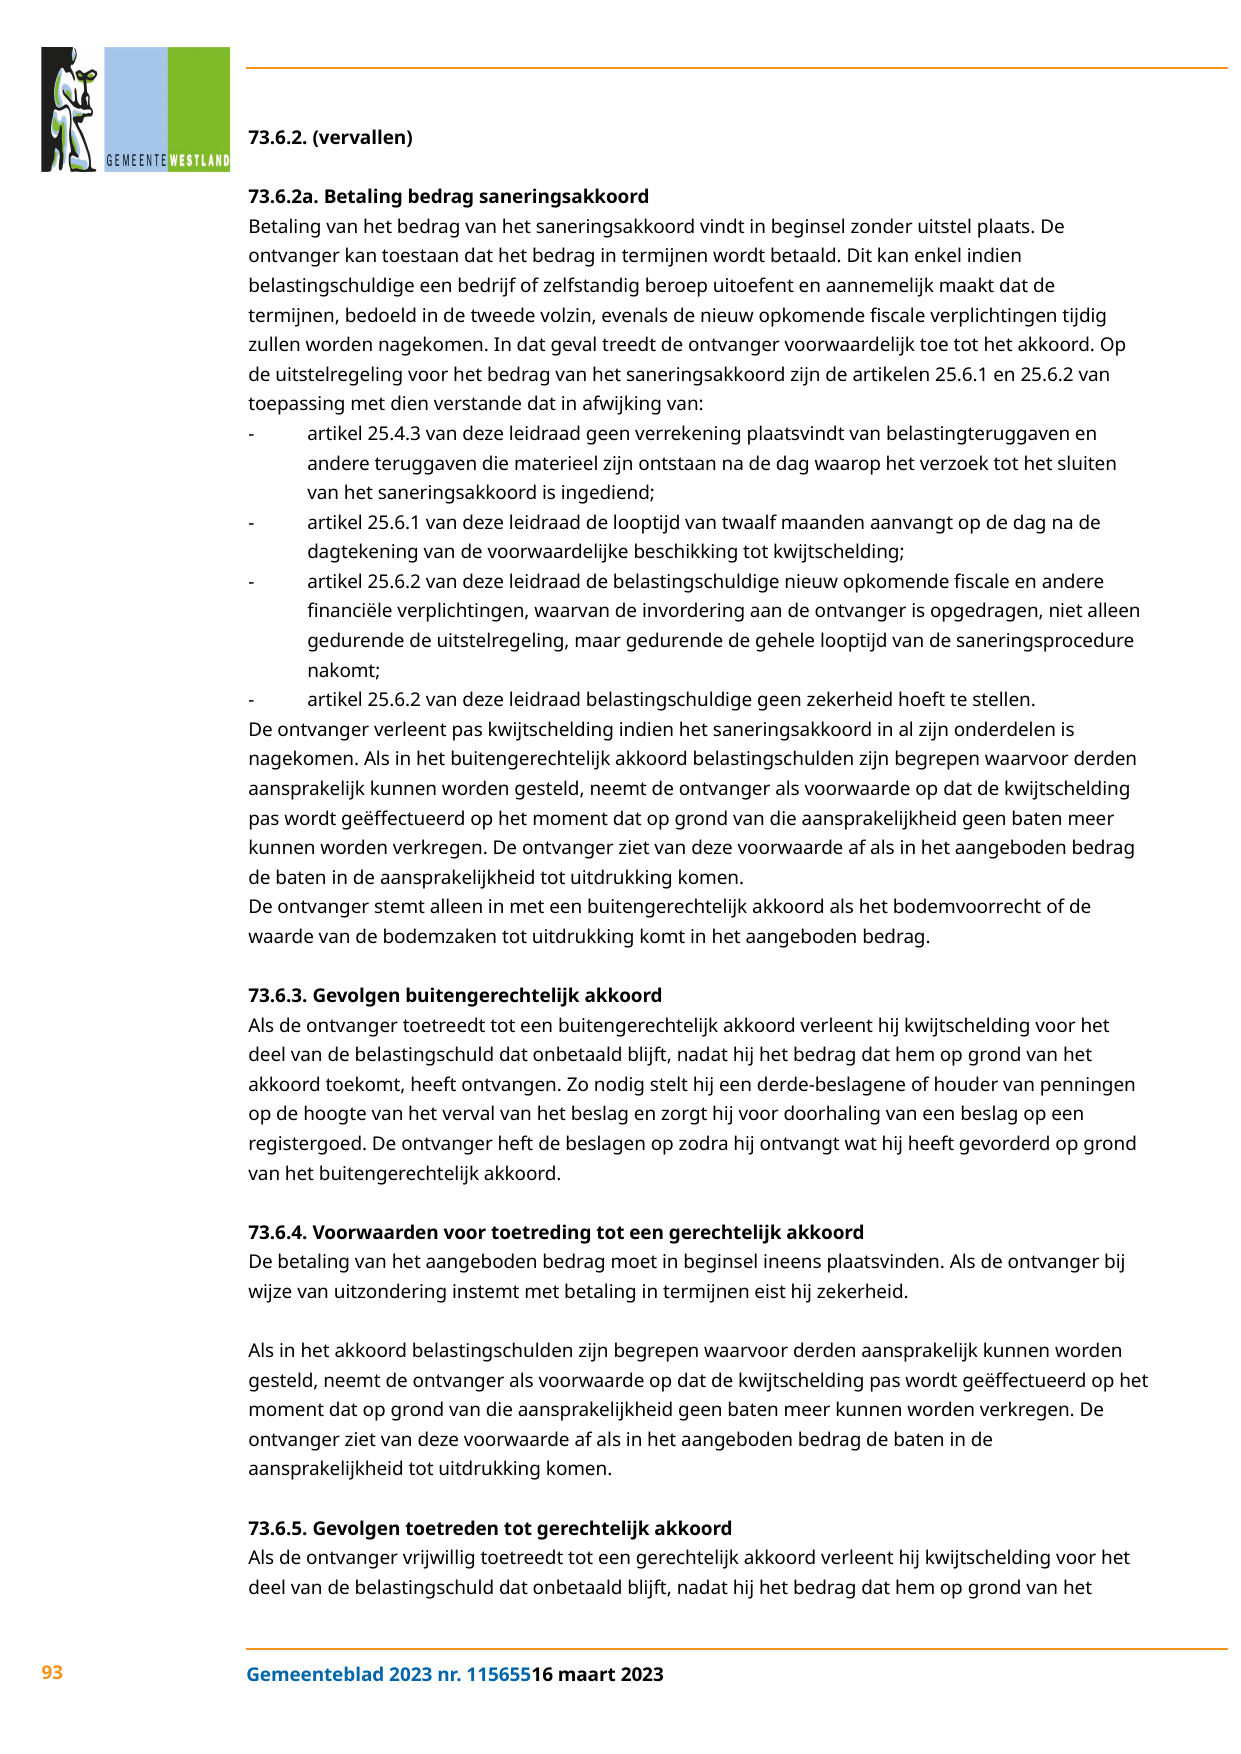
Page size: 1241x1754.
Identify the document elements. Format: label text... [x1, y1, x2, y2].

list artikel 25.4.3 van deze leidraad geen verrekening plaatsvindt van belastingteruggaven en andere teruggaven die materieel zijn ontstaan na de dag waarop het verzoek tot het sluiten van het saneringsakkoord is ingediend; [248, 420, 1152, 505]
text De betaling van het aangeboden bedrag moet in beginsel ineens plaatsvinden. Als de ontvanger bij wijze van uitzondering instemt met betaling in termijnen eist hij zekerheid. [248, 1248, 1152, 1304]
text 73.6.3. Gevolgen buitengerechtelijk akkoord [248, 982, 1152, 1008]
text 73.6.4. Voorwaarden voor toetreding tot een gerechtelijk akkoord [248, 1219, 1152, 1245]
picture [41, 47, 231, 172]
text 73.6.5. Gevolgen toetreden tot gerechtelijk akkoord [248, 1515, 1152, 1541]
text Als de ontvanger vrijwillig toetreedt tot een gerechtelijk akkoord verleent hij kwijtschelding voor het deel van de belastingschuld dat onbetaald blijft, nadat hij het bedrag dat hem op grond van het [248, 1544, 1152, 1600]
text Als de ontvanger toetreedt tot een buitengerechtelijk akkoord verleent hij kwijtschelding voor het deel van de belastingschuld dat onbetaald blijft, nadat hij het bedrag dat hem op grond van het akkoord toekomt, heeft ontvangen. Zo nodig stelt hij een derde-beslagene of houder van penningen op de hoogte van het verval van het beslag en zorgt hij voor doorhaling van een beslag op een registergoed. De ontvanger heft de beslagen op zodra hij ontvangt wat hij heeft gevorderd op grond van het buitengerechtelijk akkoord. [248, 1012, 1152, 1186]
text De ontvanger verleent pas kwijtschelding indien het saneringsakkoord in al zijn onderdelen is nagekomen. Als in het buitengerechtelijk akkoord belastingschulden zijn begrepen waarvoor derden aansprakelijk kunnen worden gesteld, neemt de ontvanger als voorwaarde op dat de kwijtschelding pas wordt geëffectueerd op het moment dat op grond van die aansprakelijkheid geen baten meer kunnen worden verkregen. De ontvanger ziet van deze voorwaarde af als in het aangeboden bedrag de baten in de aansprakelijkheid tot uitdrukking komen. [248, 716, 1152, 890]
text 73.6.2. (vervallen) [248, 124, 1152, 150]
list artikel 25.6.2 van deze leidraad belastingschuldige geen zekerheid hoeft te stellen. [248, 686, 1152, 712]
list artikel 25.6.1 van deze leidraad de looptijd van twaalf maanden aanvangt op de dag na de dagtekening van de voorwaardelijke beschikking tot kwijtschelding; [248, 509, 1152, 564]
text De ontvanger stemt alleen in met een buitengerechtelijk akkoord als het bodemvoorrecht of de waarde van de bodemzaken tot uitdrukking komt in het aangeboden bedrag. [248, 893, 1152, 949]
text Betaling van het bedrag van het saneringsakkoord vindt in beginsel zonder uitstel plaats. De ontvanger kan toestaan dat het bedrag in termijnen wordt betaald. Dit kan enkel indien belastingschuldige een bedrijf of zelfstandig beroep uitoefent en aannemelijk maakt dat de termijnen, bedoeld in de tweede volzin, evenals de nieuw opkomende fiscale verplichtingen tijdig zullen worden nagekomen. In dat geval treedt de ontvanger voorwaardelijk toe tot het akkoord. Op de uitstelregeling voor het bedrag van het saneringsakkoord zijn de artikelen 25.6.1 en 25.6.2 van toepassing met dien verstande dat in afwijking van: [248, 213, 1152, 416]
list artikel 25.6.2 van deze leidraad de belastingschuldige nieuw opkomende fiscale en andere financiële verplichtingen, waarvan de invordering aan de ontvanger is opgedragen, niet alleen gedurende de uitstelregeling, maar gedurende de gehele looptijd van de saneringsprocedure nakomt; [248, 568, 1152, 683]
text 73.6.2a. Betaling bedrag saneringsakkoord [248, 183, 1152, 209]
text Als in het akkoord belastingschulden zijn begrepen waarvoor derden aansprakelijk kunnen worden gesteld, neemt de ontvanger als voorwaarde op dat de kwijtschelding pas wordt geëffectueerd op het moment dat op grond van die aansprakelijkheid geen baten meer kunnen worden verkregen. De ontvanger ziet van deze voorwaarde af als in het aangeboden bedrag de baten in de aansprakelijkheid tot uitdrukking komen. [248, 1337, 1152, 1481]
